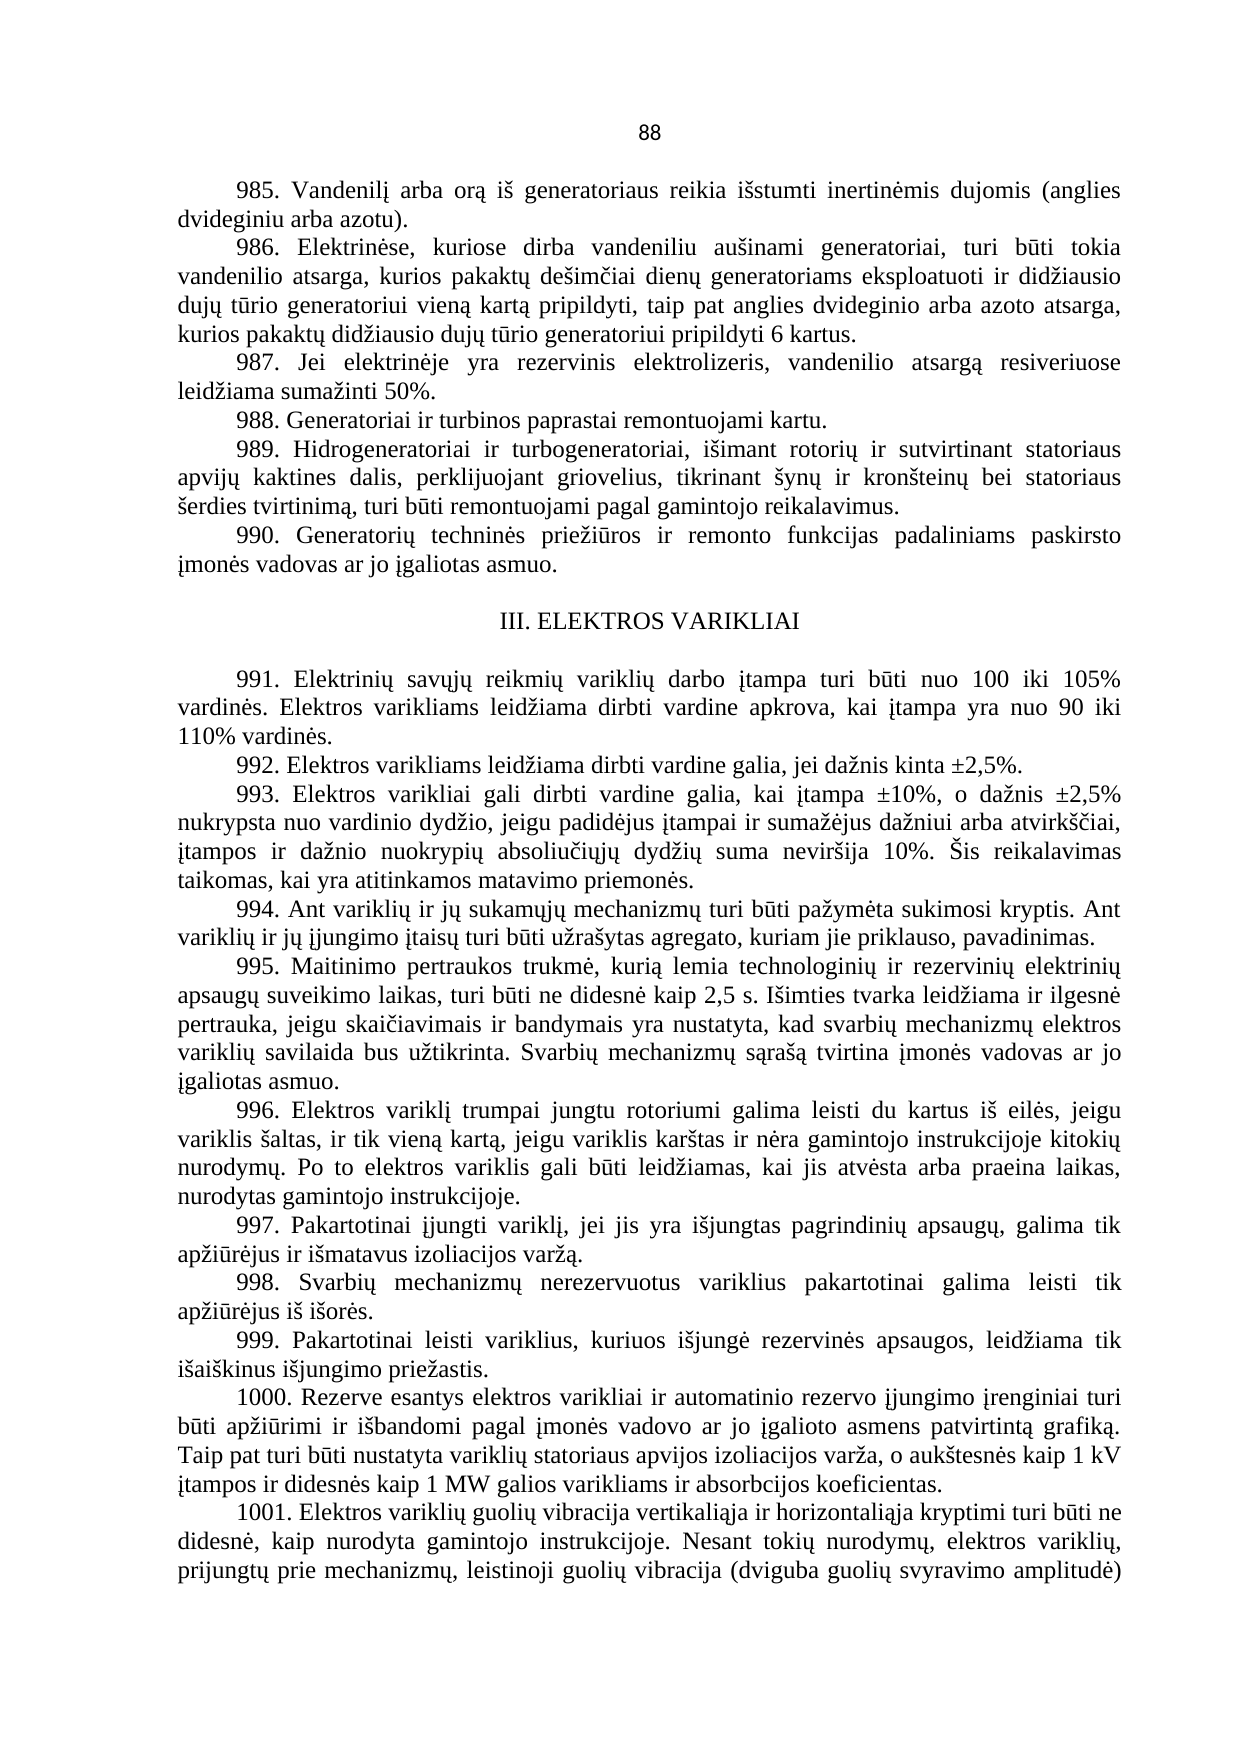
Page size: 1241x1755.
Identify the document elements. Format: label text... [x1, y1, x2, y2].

text 985. Vandenilį arba orą iš generatoriaus reikia išstumti inertinėmis dujomis (anglies dvideginiu arba azotu). [177, 175, 1122, 232]
text 990. Generatorių techninės priežiūros ir remonto funkcijas padaliniams paskirsto įmonės vadovas ar jo įgaliotas asmuo. [177, 520, 1122, 577]
text 987. Jei elektrinėje yra rezervinis elektrolizeris, vandenilio atsargą resiveriuose leidžiama sumažinti 50%. [177, 347, 1122, 405]
text 996. Elektros variklį trumpai jungtu rotoriumi galima leisti du kartus iš eilės, jeigu variklis šaltas, ir tik vieną kartą, jeigu variklis karštas ir nėra gamintojo instrukcijoje kitokių nurodymų. Po to elektros variklis gali būti leidžiamas, kai jis atvėsta arba praeina laikas, nurodytas gamintojo instrukcijoje. [177, 1095, 1122, 1210]
text 995. Maitinimo pertraukos trukmė, kurią lemia technologinių ir rezervinių elektrinių apsaugų suveikimo laikas, turi būti ne didesnė kaip 2,5 s. Išimties tvarka leidžiama ir ilgesnė pertrauka, jeigu skaičiavimais ir bandymais yra nustatyta, kad svarbių mechanizmų elektros variklių savilaida bus užtikrinta. Svarbių mechanizmų sąrašą tvirtina įmonės vadovas ar jo įgaliotas asmuo. [177, 951, 1122, 1095]
text 993. Elektros varikliai gali dirbti vardine galia, kai įtampa ±10%, o dažnis ±2,5% nukrypsta nuo vardinio dydžio, jeigu padidėjus įtampai ir sumažėjus dažniui arba atvirkščiai, įtampos ir dažnio nuokrypių absoliučiųjų dydžių suma neviršija 10%. Šis reikalavimas taikomas, kai yra atitinkamos matavimo priemonės. [177, 779, 1122, 894]
text 988. Generatoriai ir turbinos paprastai remontuojami kartu. [177, 405, 1122, 434]
text 986. Elektrinėse, kuriose dirba vandeniliu aušinami generatoriai, turi būti tokia vandenilio atsarga, kurios pakaktų dešimčiai dienų generatoriams eksploatuoti ir didžiausio dujų tūrio generatoriui vieną kartą pripildyti, taip pat anglies dvideginio arba azoto atsarga, kurios pakaktų didžiausio dujų tūrio generatoriui pripildyti 6 kartus. [177, 232, 1122, 347]
text 994. Ant variklių ir jų sukamųjų mechanizmų turi būti pažymėta sukimosi kryptis. Ant variklių ir jų įjungimo įtaisų turi būti užrašytas agregato, kuriam jie priklauso, pavadinimas. [177, 894, 1122, 951]
subtitle III. ELEKTROS VARIKLIAI [177, 606, 1122, 635]
text 997. Pakartotinai įjungti variklį, jei jis yra išjungtas pagrindinių apsaugų, galima tik apžiūrėjus ir išmatavus izoliacijos varžą. [177, 1210, 1122, 1267]
text 998. Svarbių mechanizmų nerezervuotus variklius pakartotinai galima leisti tik apžiūrėjus iš išorės. [177, 1267, 1122, 1325]
text 1001. Elektros variklių guolių vibracija vertikaliąja ir horizontaliąja kryptimi turi būti ne didesnė, kaip nurodyta gamintojo instrukcijoje. Nesant tokių nurodymų, elektros variklių, prijungtų prie mechanizmų, leistinoji guolių vibracija (dviguba guolių svyravimo amplitudė) [177, 1497, 1122, 1584]
text 999. Pakartotinai leisti variklius, kuriuos išjungė rezervinės apsaugos, leidžiama tik išaiškinus išjungimo priežastis. [177, 1325, 1122, 1382]
text 992. Elektros varikliams leidžiama dirbti vardine galia, jei dažnis kinta ±2,5%. [177, 750, 1122, 779]
text 991. Elektrinių savųjų reikmių variklių darbo įtampa turi būti nuo 100 iki 105% vardinės. Elektros varikliams leidžiama dirbti vardine apkrova, kai įtampa yra nuo 90 iki 110% vardinės. [177, 664, 1122, 750]
text 989. Hidrogeneratoriai ir turbogeneratoriai, išimant rotorių ir sutvirtinant statoriaus apvijų kaktines dalis, perklijuojant griovelius, tikrinant šynų ir kronšteinų bei statoriaus šerdies tvirtinimą, turi būti remontuojami pagal gamintojo reikalavimus. [177, 434, 1122, 520]
text 1000. Rezerve esantys elektros varikliai ir automatinio rezervo įjungimo įrenginiai turi būti apžiūrimi ir išbandomi pagal įmonės vadovo ar jo įgalioto asmens patvirtintą grafiką. Taip pat turi būti nustatyta variklių statoriaus apvijos izoliacijos varža, o aukštesnės kaip 1 kV įtampos ir didesnės kaip 1 MW galios varikliams ir absorbcijos koeficientas. [177, 1382, 1122, 1497]
